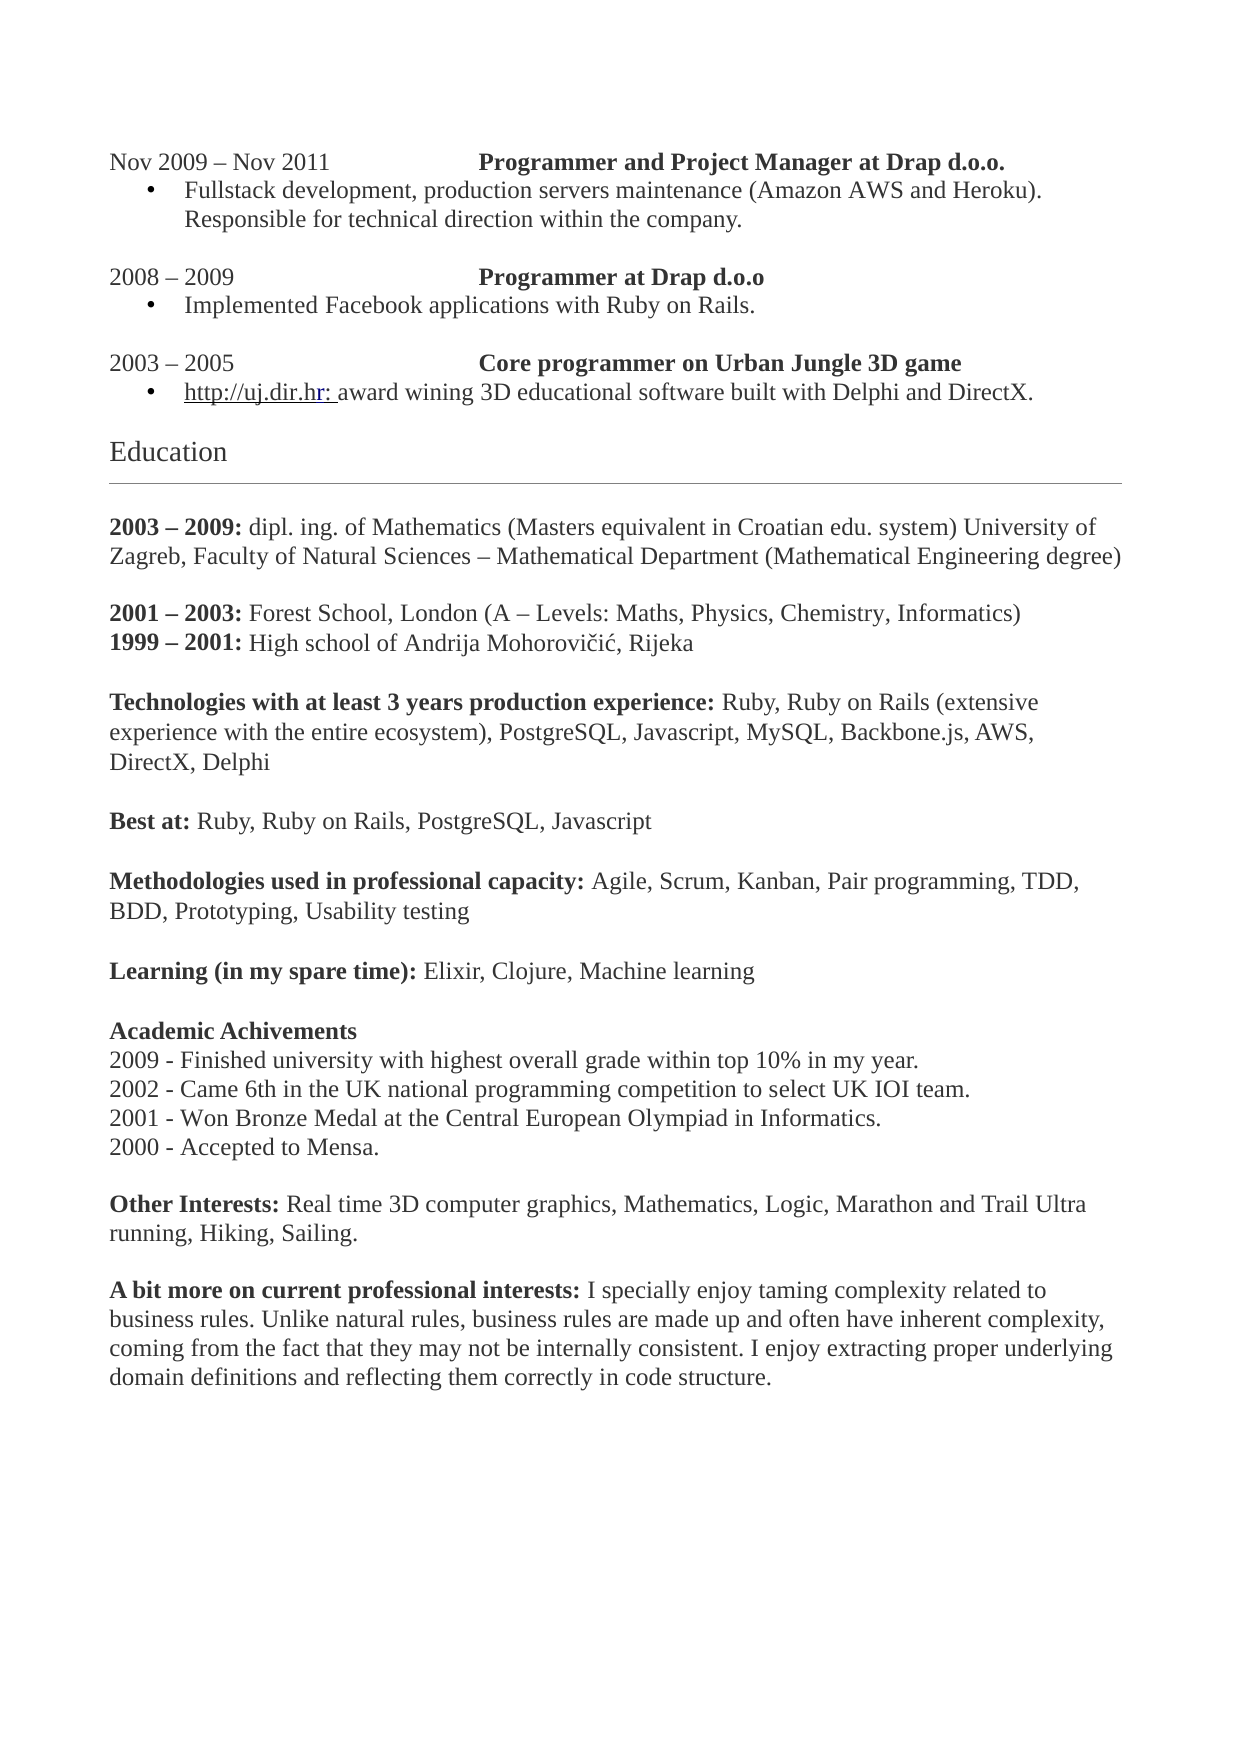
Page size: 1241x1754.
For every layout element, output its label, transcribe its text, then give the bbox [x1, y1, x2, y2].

text 2003 – 2009: dipl. ing. of Mathematics (Masters equivalent in Croatian edu. system) University of Zagreb, Faculty of Natural Sciences – Mathematical Department (Mathematical Engineering degree) 2001 – 2003: Forest School, London (A – Levels: Maths, Physics, Chemistry, Informatics) 1999 – 2001: High school of Andrija Mohorovičić, Rijeka [109, 512, 1122, 686]
text Academic Achivements 2009 - Finished university with highest overall grade within top 10% in my year. [109, 985, 1122, 1074]
text 2003 – 2005 Core programmer on Urban Jungle 3D game [109, 348, 1122, 377]
text Technologies with at least 3 years production experience: Ruby, Ruby on Rails (extensive experience with the entire ecosystem), PostgreSQL, Javascript, MySQL, Backbone.js, AWS, DirectX, Delphi Best at: Ruby, Ruby on Rails, PostgreSQL, Javascript Methodologies used in professional capacity: Agile, Scrum, Kanban, Pair programming, TDD, BDD, Prototyping, Usability testing Learning (in my spare time): Elixir, Clojure, Machine learning [109, 686, 1122, 985]
text 2002 - Came 6th in the UK national programming competition to select UK IOI team. 2001 - Won Bronze Medal at the Central European Olympiad in Informatics. 2000 - Accepted to Mensa. Other Interests: Real time 3D computer graphics, Mathematics, Logic, Marathon and Trail Ultra running, Hiking, Sailing. A bit more on current professional interests: I specially enjoy taming complexity related to business rules. Unlike natural rules, business rules are made up and often have inherent complexity, coming from the fact that they may not be internally consistent. I enjoy extracting proper underlying domain definitions and reflecting them correctly in code structure. [109, 1074, 1122, 1391]
list Fullstack development, production servers maintenance (Amazon AWS and Heroku). Responsible for technical direction within the company. [147, 176, 1122, 233]
list http://uj.dir.hr: award wining 3D educational software built with Delphi and DirectX. [147, 377, 1122, 434]
list Implemented Facebook applications with Ruby on Rails. [147, 291, 1122, 348]
text Nov 2009 – Nov 2011 Programmer and Project Manager at Drap d.o.o. [109, 147, 1098, 176]
text 2008 – 2009 Programmer at Drap d.o.o [109, 233, 1098, 291]
text Education [109, 434, 1122, 468]
